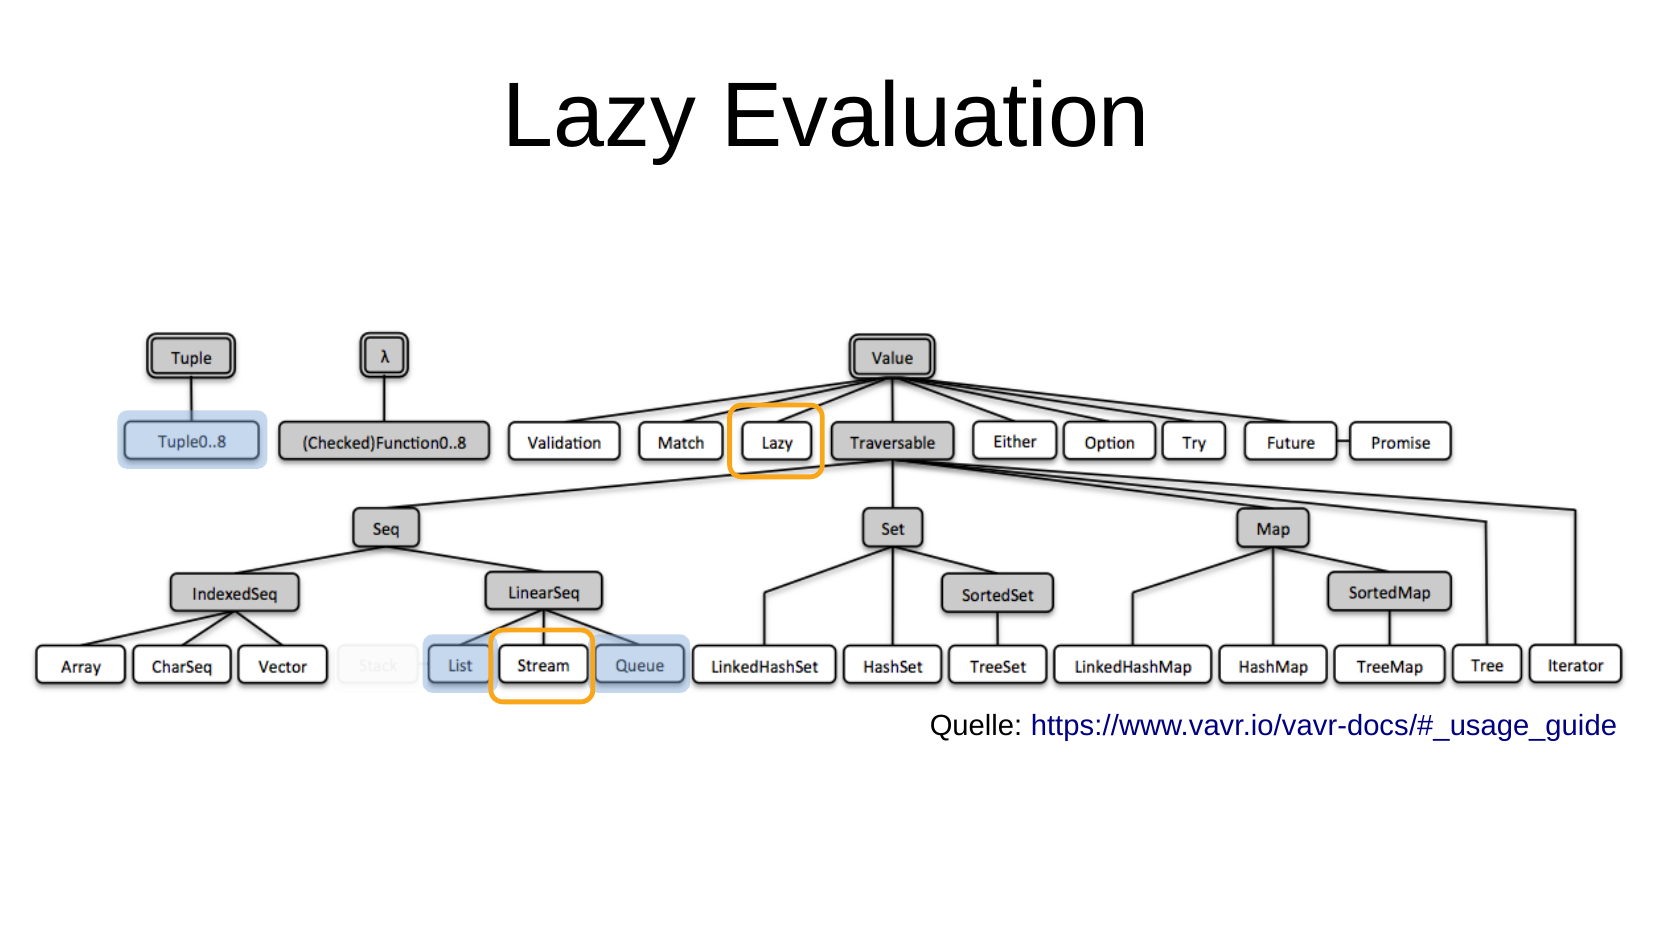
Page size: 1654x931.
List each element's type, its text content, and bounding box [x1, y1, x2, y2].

picture [26, 323, 1632, 702]
text_box [117, 410, 268, 469]
picture [494, 633, 590, 699]
text_box Quelle: https://www.vavr.io/vavr-docs/#_usage_guide [915, 701, 1636, 750]
text_box [334, 633, 490, 693]
title Lazy Evaluation [82, 37, 1571, 193]
text_box [494, 637, 498, 691]
text_box [594, 634, 691, 693]
